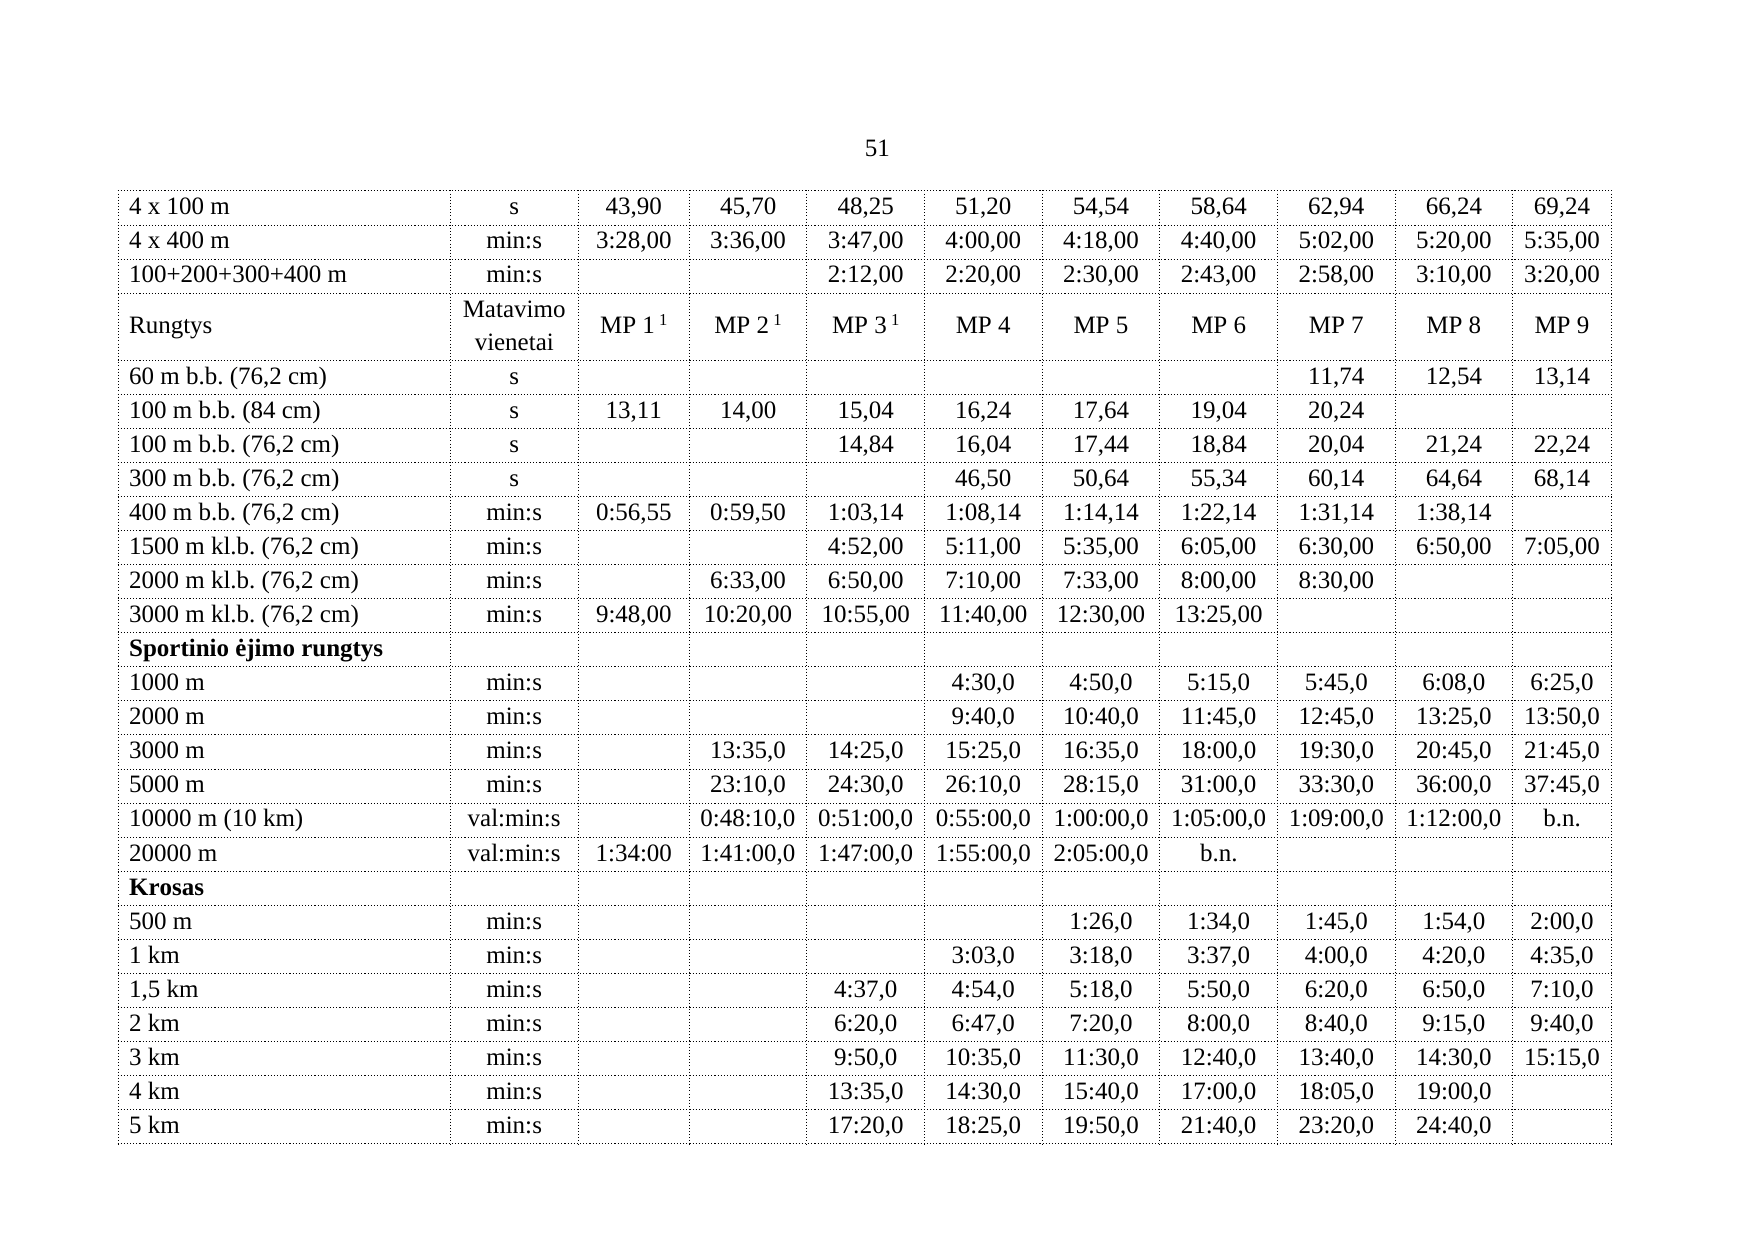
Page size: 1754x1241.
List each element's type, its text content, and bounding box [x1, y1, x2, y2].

table_cell 5000 m [118, 769, 450, 802]
table_cell 15,04 [807, 394, 924, 428]
table_cell [1395, 871, 1513, 905]
table_cell 46,50 [925, 462, 1042, 496]
table_cell [1278, 598, 1395, 632]
table_cell [1395, 564, 1513, 598]
table_cell min:s [450, 1007, 578, 1041]
table_cell min:s [450, 1075, 578, 1109]
table_cell [807, 632, 924, 666]
table_cell [689, 1109, 807, 1143]
table_cell Rungtys [118, 293, 450, 360]
table_cell [450, 871, 578, 905]
table_cell 18:05,0 [1278, 1075, 1395, 1109]
table_cell 51,20 [925, 190, 1042, 224]
table_cell b.n. [1513, 803, 1611, 837]
table_cell 4 km [118, 1075, 450, 1109]
table_cell [689, 1075, 807, 1109]
table_cell 9:50,0 [807, 1041, 924, 1075]
table_cell 2:20,00 [925, 259, 1042, 293]
table_cell 6:05,00 [1160, 530, 1277, 564]
table_cell [579, 1109, 689, 1143]
table_cell 1:55:00,0 [925, 837, 1042, 871]
table_cell [1278, 632, 1395, 666]
table_cell 1:22,14 [1160, 496, 1277, 530]
table_cell 4:50,0 [1042, 666, 1160, 700]
table_cell 6:47,0 [925, 1007, 1042, 1041]
table_cell [925, 360, 1042, 394]
table_cell 13,11 [579, 394, 689, 428]
table_cell s [450, 428, 578, 462]
table_cell 43,90 [579, 190, 689, 224]
table_cell 4:00,00 [925, 225, 1042, 258]
table_cell 17,64 [1042, 394, 1160, 428]
table_cell 6:30,00 [1278, 530, 1395, 564]
table_cell 3:37,0 [1160, 939, 1277, 973]
table_cell 1:03,14 [807, 496, 924, 530]
table_cell 1:34:00 [579, 837, 689, 871]
table_cell [579, 428, 689, 462]
table_cell [579, 462, 689, 496]
table_cell 13:35,0 [807, 1075, 924, 1109]
table_cell Matavimo vienetai [450, 293, 578, 360]
table_cell [1513, 632, 1611, 666]
table_cell [1513, 394, 1611, 428]
table_cell [689, 1041, 807, 1075]
table_cell Krosas [118, 871, 450, 905]
table_cell 7:33,00 [1042, 564, 1160, 598]
table_cell 16,24 [925, 394, 1042, 428]
table_cell 9:48,00 [579, 598, 689, 632]
table_cell 5:02,00 [1278, 225, 1395, 258]
table_cell 24:30,0 [807, 769, 924, 802]
table_cell s [450, 360, 578, 394]
table_cell 54,54 [1042, 190, 1160, 224]
table_cell 1 km [118, 939, 450, 973]
table_cell [689, 530, 807, 564]
table_cell 45,70 [689, 190, 807, 224]
table_cell MP 7 [1278, 293, 1395, 360]
table_cell 2000 m [118, 700, 450, 734]
table_cell 8:00,00 [1160, 564, 1277, 598]
table_cell min:s [450, 700, 578, 734]
table_cell [689, 462, 807, 496]
table_cell [689, 428, 807, 462]
table_cell 18,84 [1160, 428, 1277, 462]
table_cell 4:35,0 [1513, 939, 1611, 973]
table_cell 500 m [118, 905, 450, 939]
table_cell val:min:s [450, 837, 578, 871]
table_cell 3:18,0 [1042, 939, 1160, 973]
table_cell 11:45,0 [1160, 700, 1277, 734]
table_cell 2000 m kl.b. (76,2 cm) [118, 564, 450, 598]
table_cell [689, 632, 807, 666]
table_cell 5:50,0 [1160, 973, 1277, 1007]
table_cell 13:25,00 [1160, 598, 1277, 632]
table_cell 0:59,50 [689, 496, 807, 530]
table_cell 20,04 [1278, 428, 1395, 462]
table_cell [579, 564, 689, 598]
table_cell [1042, 632, 1160, 666]
table_cell [689, 973, 807, 1007]
table_cell 11:40,00 [925, 598, 1042, 632]
table_cell [579, 973, 689, 1007]
table_cell 11,74 [1278, 360, 1395, 394]
table_cell min:s [450, 905, 578, 939]
table_cell 62,94 [1278, 190, 1395, 224]
table_cell [1160, 632, 1277, 666]
table_cell 12:40,0 [1160, 1041, 1277, 1075]
table_cell 55,34 [1160, 462, 1277, 496]
table_cell min:s [450, 564, 578, 598]
table_cell 9:40,0 [1513, 1007, 1611, 1041]
table_cell 4:18,00 [1042, 225, 1160, 258]
table_cell 1:26,0 [1042, 905, 1160, 939]
table_cell 15:25,0 [925, 734, 1042, 768]
table_cell 19:30,0 [1278, 734, 1395, 768]
table_cell 60 m b.b. (76,2 cm) [118, 360, 450, 394]
table_cell min:s [450, 939, 578, 973]
table_cell 5:35,00 [1042, 530, 1160, 564]
table_cell min:s [450, 530, 578, 564]
table_cell 48,25 [807, 190, 924, 224]
table_cell 26:10,0 [925, 769, 1042, 802]
table_cell 31:00,0 [1160, 769, 1277, 802]
table_cell 6:50,00 [1395, 530, 1513, 564]
table_cell 64,64 [1395, 462, 1513, 496]
table_cell 14,00 [689, 394, 807, 428]
table_cell 5:18,0 [1042, 973, 1160, 1007]
table_cell 1:09:00,0 [1278, 803, 1395, 837]
table_cell [1395, 837, 1513, 871]
table_cell 16,04 [925, 428, 1042, 462]
table_cell [689, 259, 807, 293]
table_cell 4:00,0 [1278, 939, 1395, 973]
table_cell val:min:s [450, 803, 578, 837]
table_cell 21,24 [1395, 428, 1513, 462]
table_cell 6:08,0 [1395, 666, 1513, 700]
table_cell [1513, 1109, 1611, 1143]
table_cell 3:47,00 [807, 225, 924, 258]
table_cell [579, 700, 689, 734]
table_cell [925, 871, 1042, 905]
table_cell [689, 939, 807, 973]
table_cell [807, 666, 924, 700]
table_cell 50,64 [1042, 462, 1160, 496]
table_cell 1:05:00,0 [1160, 803, 1277, 837]
table_cell [925, 905, 1042, 939]
table_cell 5:45,0 [1278, 666, 1395, 700]
table_cell 4 x 100 m [118, 190, 450, 224]
table_cell 6:20,0 [1278, 973, 1395, 1007]
table_cell [579, 871, 689, 905]
table_cell 1:45,0 [1278, 905, 1395, 939]
table_cell 58,64 [1160, 190, 1277, 224]
table_cell 100 m b.b. (84 cm) [118, 394, 450, 428]
table_cell 6:25,0 [1513, 666, 1611, 700]
table_cell 6:50,0 [1395, 973, 1513, 1007]
table_cell [1513, 496, 1611, 530]
table_cell 21:40,0 [1160, 1109, 1277, 1143]
table_cell MP 8 [1395, 293, 1513, 360]
table_cell 5:20,00 [1395, 225, 1513, 258]
table_cell 10:20,00 [689, 598, 807, 632]
table_cell 0:48:10,0 [689, 803, 807, 837]
table_cell 13:25,0 [1395, 700, 1513, 734]
table_cell [1160, 360, 1277, 394]
table_cell min:s [450, 1109, 578, 1143]
table_cell 14:30,0 [925, 1075, 1042, 1109]
table_cell min:s [450, 1041, 578, 1075]
table_cell 1:34,0 [1160, 905, 1277, 939]
table_cell 6:33,00 [689, 564, 807, 598]
table_cell [579, 632, 689, 666]
table_cell 10:35,0 [925, 1041, 1042, 1075]
table_cell 3 km [118, 1041, 450, 1075]
table_cell 19,04 [1160, 394, 1277, 428]
table_cell 2:43,00 [1160, 259, 1277, 293]
table_cell 7:10,00 [925, 564, 1042, 598]
table_cell 6:20,0 [807, 1007, 924, 1041]
table_cell [1513, 564, 1611, 598]
table_cell 4 x 400 m [118, 225, 450, 258]
table_cell min:s [450, 496, 578, 530]
table_cell [1513, 1075, 1611, 1109]
table_cell [1395, 598, 1513, 632]
table_cell 2 km [118, 1007, 450, 1041]
table_cell 4:40,00 [1160, 225, 1277, 258]
table_cell 23:20,0 [1278, 1109, 1395, 1143]
table_cell [1395, 394, 1513, 428]
table_cell [925, 632, 1042, 666]
table_cell MP 6 [1160, 293, 1277, 360]
table_cell 13:50,0 [1513, 700, 1611, 734]
table_cell Sportinio ėjimo rungtys [118, 632, 450, 666]
table_cell 1:31,14 [1278, 496, 1395, 530]
table_cell [1042, 871, 1160, 905]
table_cell 21:45,0 [1513, 734, 1611, 768]
table_cell MP 1 1 [579, 293, 689, 360]
table_cell 12,54 [1395, 360, 1513, 394]
table_cell 69,24 [1513, 190, 1611, 224]
table_cell MP 5 [1042, 293, 1160, 360]
table_cell 1:47:00,0 [807, 837, 924, 871]
table_cell min:s [450, 769, 578, 802]
table_cell 7:10,0 [1513, 973, 1611, 1007]
table_cell min:s [450, 666, 578, 700]
table_cell 12:45,0 [1278, 700, 1395, 734]
table_cell 13:35,0 [689, 734, 807, 768]
table_cell [1160, 871, 1277, 905]
table_cell b.n. [1160, 837, 1277, 871]
table_cell 20:45,0 [1395, 734, 1513, 768]
table_cell 13,14 [1513, 360, 1611, 394]
table_cell [1513, 871, 1611, 905]
table_cell min:s [450, 259, 578, 293]
table_cell 15:40,0 [1042, 1075, 1160, 1109]
table_cell 2:58,00 [1278, 259, 1395, 293]
table_cell 2:30,00 [1042, 259, 1160, 293]
table_cell 10:40,0 [1042, 700, 1160, 734]
table_cell 4:54,0 [925, 973, 1042, 1007]
table_cell 1:12:00,0 [1395, 803, 1513, 837]
table_cell 100 m b.b. (76,2 cm) [118, 428, 450, 462]
table_cell min:s [450, 734, 578, 768]
table_cell 20,24 [1278, 394, 1395, 428]
table_cell [579, 259, 689, 293]
table_cell 2:00,0 [1513, 905, 1611, 939]
table_cell 0:51:00,0 [807, 803, 924, 837]
table_cell 5:15,0 [1160, 666, 1277, 700]
table_cell 4:52,00 [807, 530, 924, 564]
table_cell [689, 1007, 807, 1041]
table_cell [689, 871, 807, 905]
table_cell 1:00:00,0 [1042, 803, 1160, 837]
table_cell 0:56,55 [579, 496, 689, 530]
table_cell 60,14 [1278, 462, 1395, 496]
table_cell 68,14 [1513, 462, 1611, 496]
table_cell 3:20,00 [1513, 259, 1611, 293]
table_cell s [450, 394, 578, 428]
table_cell 17:00,0 [1160, 1075, 1277, 1109]
table_cell min:s [450, 973, 578, 1007]
table_cell 18:00,0 [1160, 734, 1277, 768]
table_cell 17:20,0 [807, 1109, 924, 1143]
table_cell 4:30,0 [925, 666, 1042, 700]
table_cell 14,84 [807, 428, 924, 462]
table_cell 18:25,0 [925, 1109, 1042, 1143]
table_cell [579, 803, 689, 837]
table_cell [579, 769, 689, 802]
table_cell [579, 666, 689, 700]
table_cell [689, 905, 807, 939]
table_cell 7:05,00 [1513, 530, 1611, 564]
table_cell [807, 700, 924, 734]
table_cell 8:00,0 [1160, 1007, 1277, 1041]
table_cell 7:20,0 [1042, 1007, 1160, 1041]
table_cell 3:10,00 [1395, 259, 1513, 293]
table_cell 10:55,00 [807, 598, 924, 632]
table_cell 19:00,0 [1395, 1075, 1513, 1109]
table_cell [1278, 837, 1395, 871]
table_cell 37:45,0 [1513, 769, 1611, 802]
table_cell 12:30,00 [1042, 598, 1160, 632]
table_cell 1,5 km [118, 973, 450, 1007]
table_cell [807, 360, 924, 394]
table_cell 23:10,0 [689, 769, 807, 802]
table_cell [579, 1041, 689, 1075]
table_cell 5:35,00 [1513, 225, 1611, 258]
table_cell [807, 462, 924, 496]
table_cell [689, 666, 807, 700]
table_cell 24:40,0 [1395, 1109, 1513, 1143]
table_cell 16:35,0 [1042, 734, 1160, 768]
table_cell 33:30,0 [1278, 769, 1395, 802]
table_cell 14:30,0 [1395, 1041, 1513, 1075]
table_cell 3:28,00 [579, 225, 689, 258]
table_cell 8:30,00 [1278, 564, 1395, 598]
table_cell 3000 m [118, 734, 450, 768]
table_cell 2:05:00,0 [1042, 837, 1160, 871]
table_cell min:s [450, 598, 578, 632]
table_cell 17,44 [1042, 428, 1160, 462]
table_cell 36:00,0 [1395, 769, 1513, 802]
table_cell 3:36,00 [689, 225, 807, 258]
table_cell 100+200+300+400 m [118, 259, 450, 293]
table_cell 9:40,0 [925, 700, 1042, 734]
table_cell 1000 m [118, 666, 450, 700]
table_cell 15:15,0 [1513, 1041, 1611, 1075]
table_cell [579, 1007, 689, 1041]
table_cell 13:40,0 [1278, 1041, 1395, 1075]
table_cell 1:41:00,0 [689, 837, 807, 871]
table_cell 0:55:00,0 [925, 803, 1042, 837]
table_cell 4:37,0 [807, 973, 924, 1007]
table_cell [1513, 837, 1611, 871]
table_cell s [450, 190, 578, 224]
table_cell 1:54,0 [1395, 905, 1513, 939]
table_cell MP 4 [925, 293, 1042, 360]
table_cell 4:20,0 [1395, 939, 1513, 973]
table_cell [1513, 598, 1611, 632]
table_cell 19:50,0 [1042, 1109, 1160, 1143]
table_cell min:s [450, 225, 578, 258]
table_cell 14:25,0 [807, 734, 924, 768]
table_cell 5 km [118, 1109, 450, 1143]
table_cell 9:15,0 [1395, 1007, 1513, 1041]
table_cell 11:30,0 [1042, 1041, 1160, 1075]
table_cell 1:14,14 [1042, 496, 1160, 530]
table_cell [807, 871, 924, 905]
table_cell 10000 m (10 km) [118, 803, 450, 837]
table_cell [807, 905, 924, 939]
table_cell 1:38,14 [1395, 496, 1513, 530]
table_cell 3000 m kl.b. (76,2 cm) [118, 598, 450, 632]
table_cell 2:12,00 [807, 259, 924, 293]
table_cell 400 m b.b. (76,2 cm) [118, 496, 450, 530]
table_cell 8:40,0 [1278, 1007, 1395, 1041]
table_cell MP 3 1 [807, 293, 924, 360]
table_cell [807, 939, 924, 973]
table_cell [450, 632, 578, 666]
table_cell [579, 360, 689, 394]
table_cell 66,24 [1395, 190, 1513, 224]
table_cell [579, 905, 689, 939]
table_cell 20000 m [118, 837, 450, 871]
table_cell 28:15,0 [1042, 769, 1160, 802]
table_cell 22,24 [1513, 428, 1611, 462]
table_cell 1500 m kl.b. (76,2 cm) [118, 530, 450, 564]
table_cell [689, 700, 807, 734]
table_cell 5:11,00 [925, 530, 1042, 564]
table_cell MP 9 [1513, 293, 1611, 360]
table_cell [1042, 360, 1160, 394]
table_cell [1278, 871, 1395, 905]
table_cell 3:03,0 [925, 939, 1042, 973]
table_cell MP 2 1 [689, 293, 807, 360]
table_cell [579, 1075, 689, 1109]
table_cell [579, 530, 689, 564]
table_cell [579, 939, 689, 973]
table_cell 1:08,14 [925, 496, 1042, 530]
table_cell [579, 734, 689, 768]
table_cell 300 m b.b. (76,2 cm) [118, 462, 450, 496]
table_cell s [450, 462, 578, 496]
table_cell [1395, 632, 1513, 666]
table_cell [689, 360, 807, 394]
table_cell 6:50,00 [807, 564, 924, 598]
